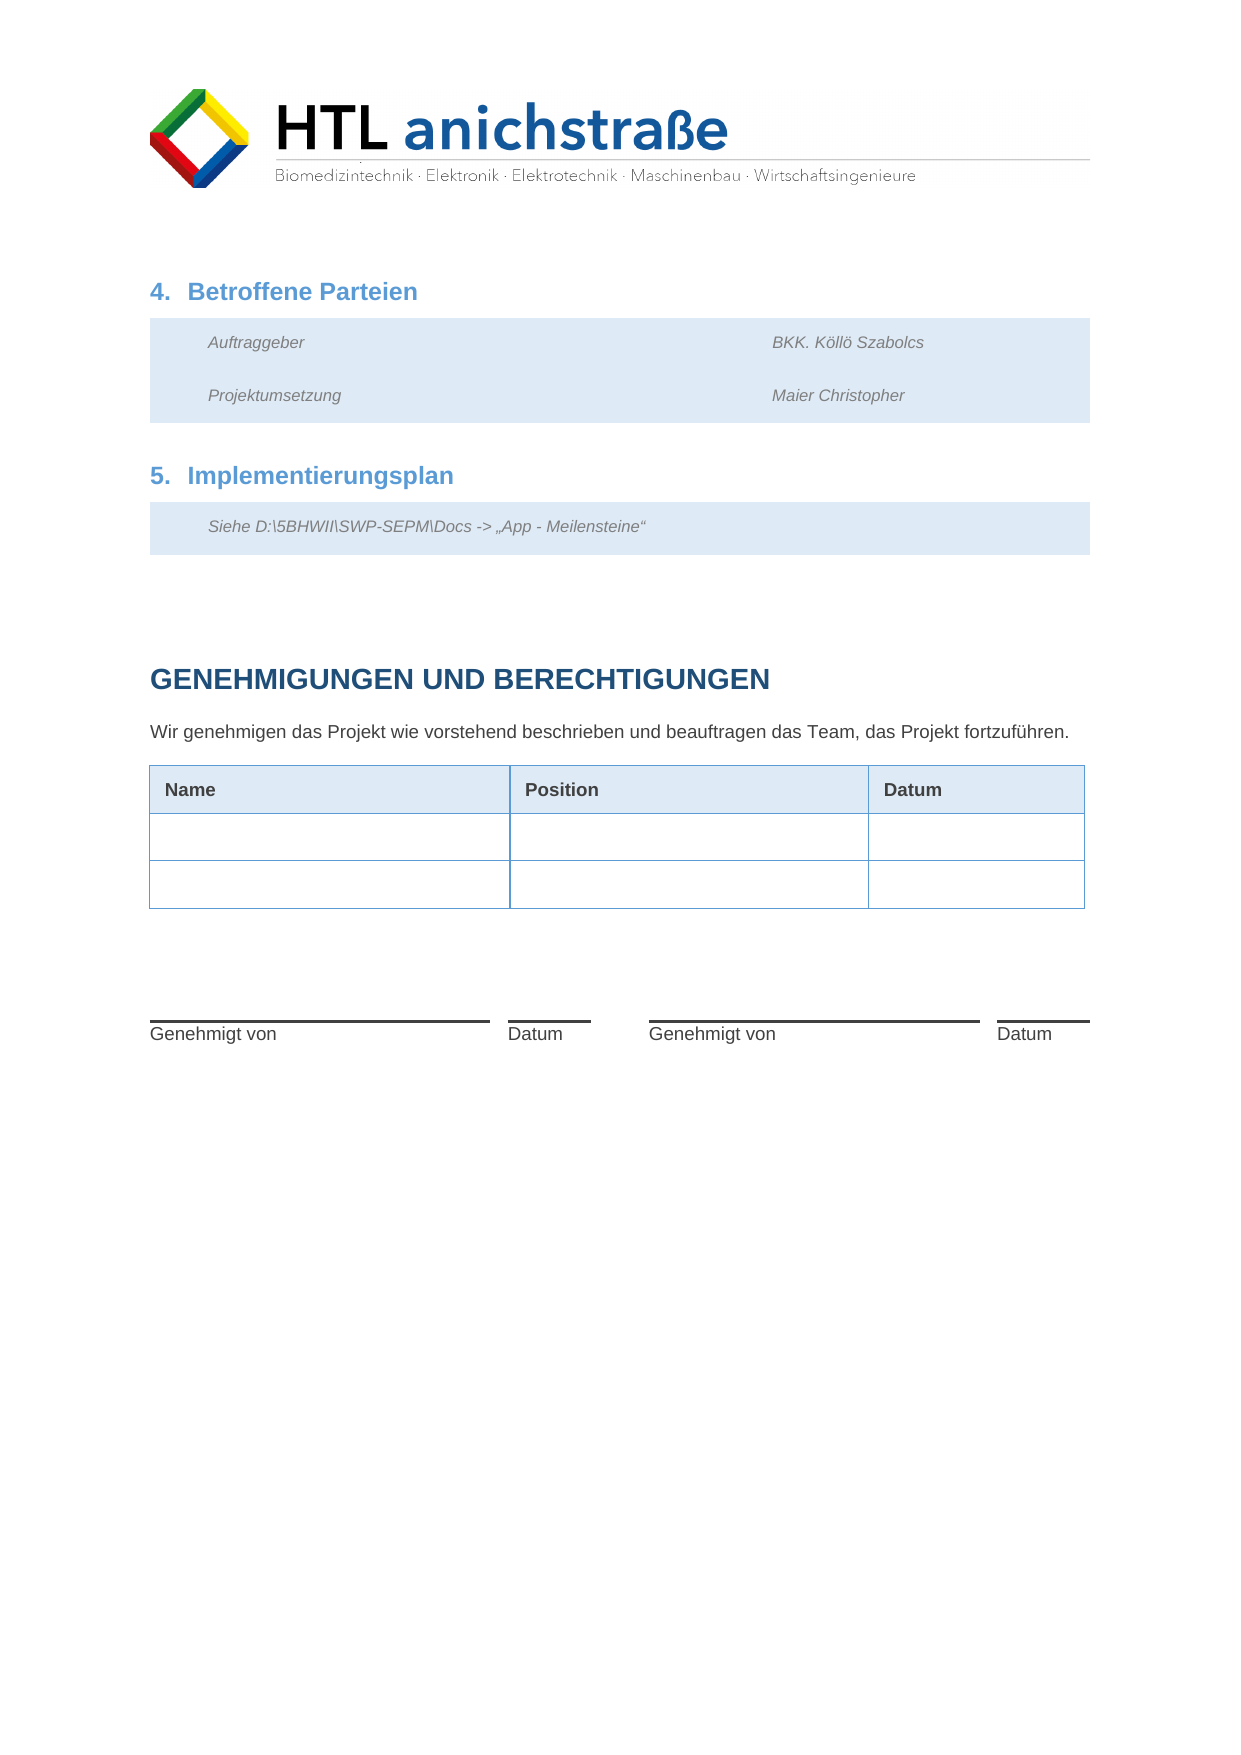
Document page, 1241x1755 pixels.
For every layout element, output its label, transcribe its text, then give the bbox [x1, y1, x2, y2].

table_cell [490, 1020, 508, 1067]
table_cell [1085, 813, 1090, 860]
table_cell Projektumsetzung Maier Christopher [208, 371, 1090, 423]
subtitle Genehmigungen und Berechtigungen [150, 662, 1090, 695]
table_cell [786, 1023, 980, 1067]
table_cell [508, 909, 591, 1020]
table_cell [591, 1020, 649, 1067]
table_cell [490, 909, 508, 1020]
table_cell Datum [997, 1023, 1090, 1067]
table_cell [869, 861, 1084, 908]
table_cell [511, 814, 868, 860]
table_header Name [150, 766, 509, 813]
table_cell [786, 909, 980, 1020]
table_header Siehe D:\5BHWII\SWP-SEPM\Docs -> „App - Meilensteine“ [208, 502, 1090, 555]
table_header [150, 318, 208, 371]
table_header [1085, 765, 1090, 813]
table_cell [150, 861, 509, 908]
table_header Auftraggeber BKK. Köllö Szabolcs [208, 318, 1090, 371]
subtitle Implementierungsplan [150, 461, 1090, 489]
table_cell Genehmigt von [150, 1023, 296, 1067]
table_cell [150, 371, 208, 423]
table_cell [649, 909, 786, 1020]
table_cell Genehmigt von [649, 1023, 786, 1067]
table_cell [997, 908, 1090, 1020]
table_header Position [511, 766, 868, 813]
table_cell [591, 909, 649, 1020]
text Wir genehmigen das Projekt wie vorstehend beschrieben und beauftragen das Team, das Projekt fortzuführen. [150, 720, 1090, 742]
table_cell [1085, 860, 1090, 908]
table_cell [980, 909, 997, 1020]
table_cell [296, 909, 490, 1020]
table_header [150, 502, 208, 555]
table_cell [150, 909, 296, 1020]
table_cell [511, 861, 868, 908]
table_cell [150, 814, 509, 860]
table_header Datum [869, 766, 1084, 813]
table_cell [980, 1020, 997, 1067]
subtitle Betroffene Parteien [150, 277, 1090, 305]
table_cell [869, 814, 1084, 860]
table_cell Datum [508, 1023, 591, 1067]
table_cell [296, 1023, 490, 1067]
